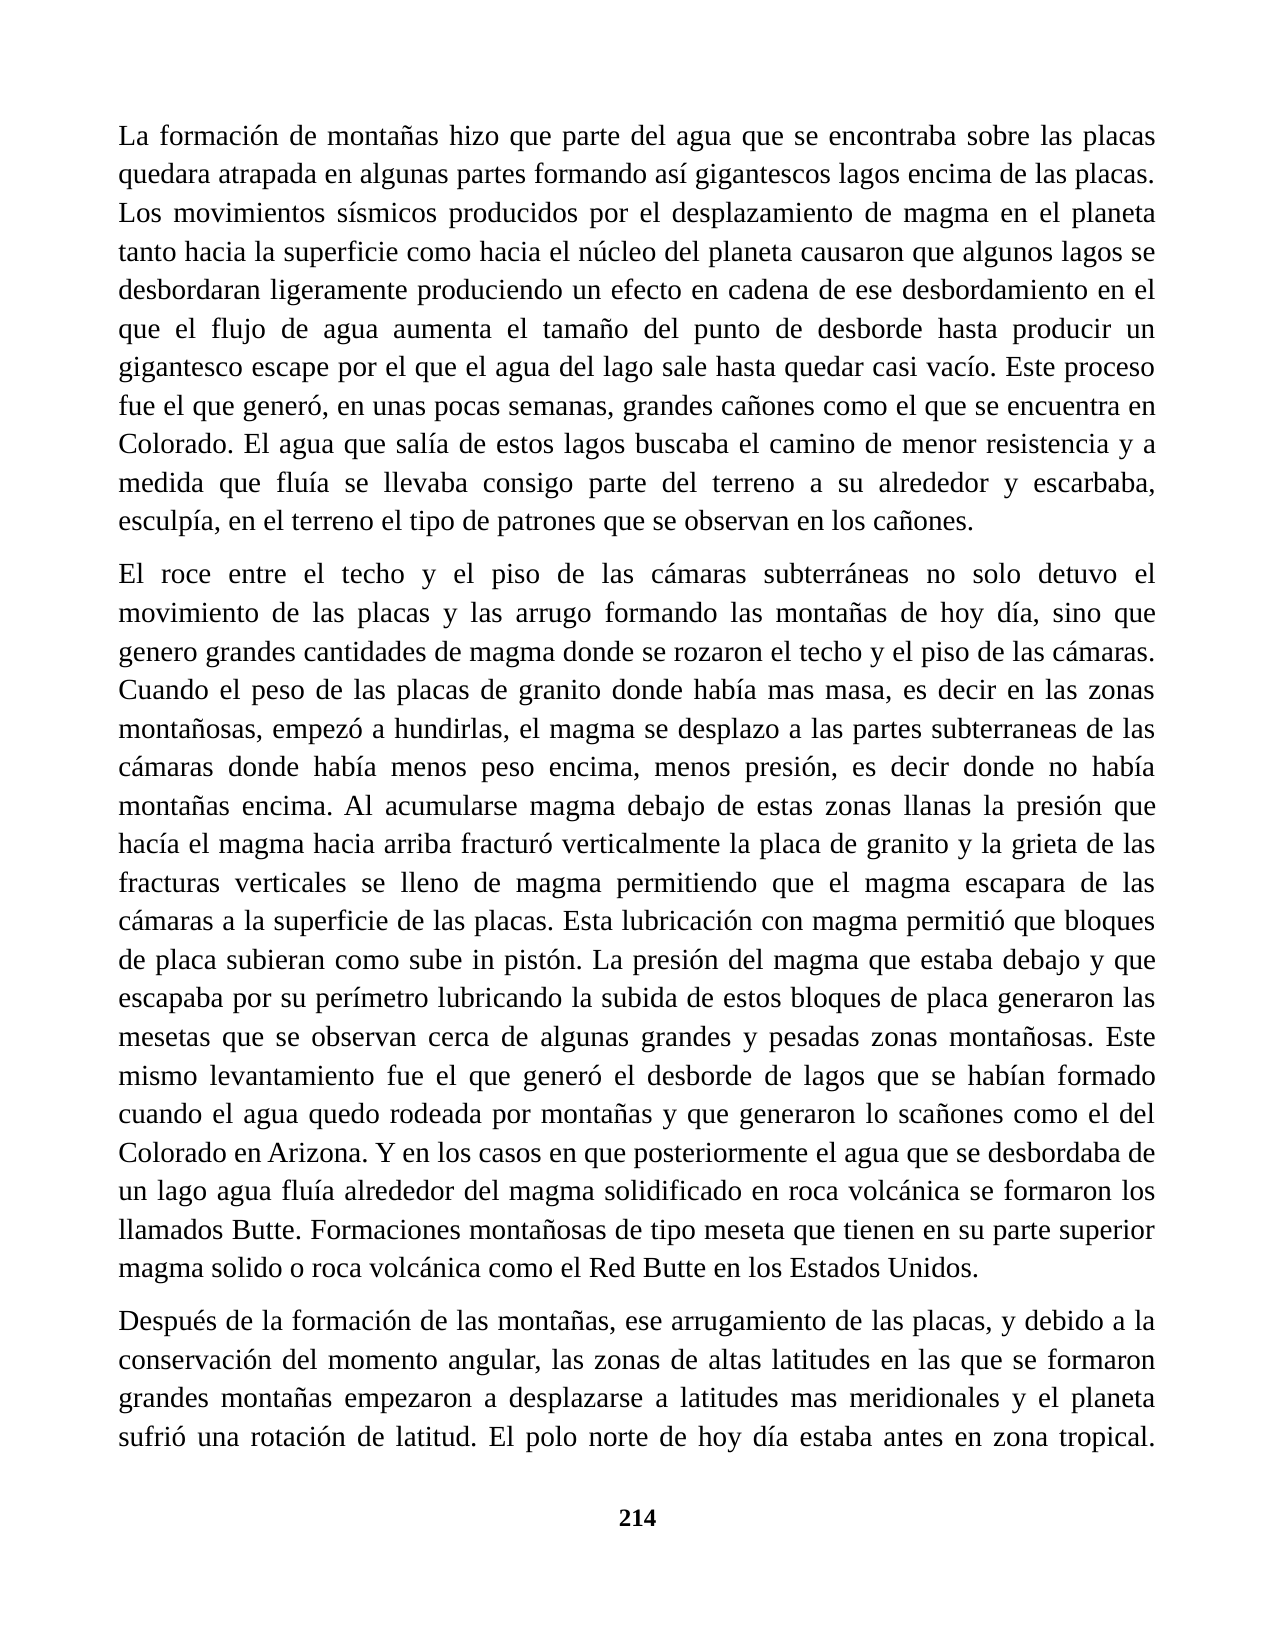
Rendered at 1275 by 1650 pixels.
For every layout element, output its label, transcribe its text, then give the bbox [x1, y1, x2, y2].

text La formación de montañas hizo que parte del agua que se encontraba sobre las placas quedara atrapada en algunas partes formando así gigantescos lagos encima de las placas. Los movimientos sísmicos producidos por el desplazamiento de magma en el planeta tanto hacia la superficie como hacia el núcleo del planeta causaron que algunos lagos se desbordaran ligeramente produciendo un efecto en cadena de ese desbordamiento en el que el flujo de agua aumenta el tamaño del punto de desborde hasta producir un gigantesco escape por el que el agua del lago sale hasta quedar casi vacío. Este proceso fue el que generó, en unas pocas semanas, grandes cañones como el que se encuentra en Colorado. El agua que salía de estos lagos buscaba el camino de menor resistencia y a medida que fluía se llevaba consigo parte del terreno a su alrededor y escarbaba, esculpía, en el terreno el tipo de patrones que se observan en los cañones. [118, 118, 1157, 537]
text Después de la formación de las montañas, ese arrugamiento de las placas, y debido a la conservación del momento angular, las zonas de altas latitudes en las que se formaron grandes montañas empezaron a desplazarse a latitudes mas meridionales y el planeta sufrió una rotación de latitud. El polo norte de hoy día estaba antes en zona tropical. [118, 1303, 1157, 1453]
text El roce entre el techo y el piso de las cámaras subterráneas no solo detuvo el movimiento de las placas y las arrugo formando las montañas de hoy día, sino que genero grandes cantidades de magma donde se rozaron el techo y el piso de las cámaras. Cuando el peso de las placas de granito donde había mas masa, es decir en las zonas montañosas, empezó a hundirlas, el magma se desplazo a las partes subterraneas de las cámaras donde había menos peso encima, menos presión, es decir donde no había montañas encima. Al acumularse magma debajo de estas zonas llanas la presión que hacía el magma hacia arriba fracturó verticalmente la placa de granito y la grieta de las fracturas verticales se lleno de magma permitiendo que el magma escapara de las cámaras a la superficie de las placas. Esta lubricación con magma permitió que bloques de placa subieran como sube in pistón. La presión del magma que estaba debajo y que escapaba por su perímetro lubricando la subida de estos bloques de placa generaron las mesetas que se observan cerca de algunas grandes y pesadas zonas montañosas. Este mismo levantamiento fue el que generó el desborde de lagos que se habían formado cuando el agua quedo rodeada por montañas y que generaron lo scañones como el del Colorado en Arizona. Y en los casos en que posteriormente el agua que se desbordaba de un lago agua fluía alrededor del magma solidificado en roca volcánica se formaron los llamados Butte. Formaciones montañosas de tipo meseta que tienen en su parte superior magma solido o roca volcánica como el Red Butte en los Estados Unidos. [118, 557, 1157, 1284]
